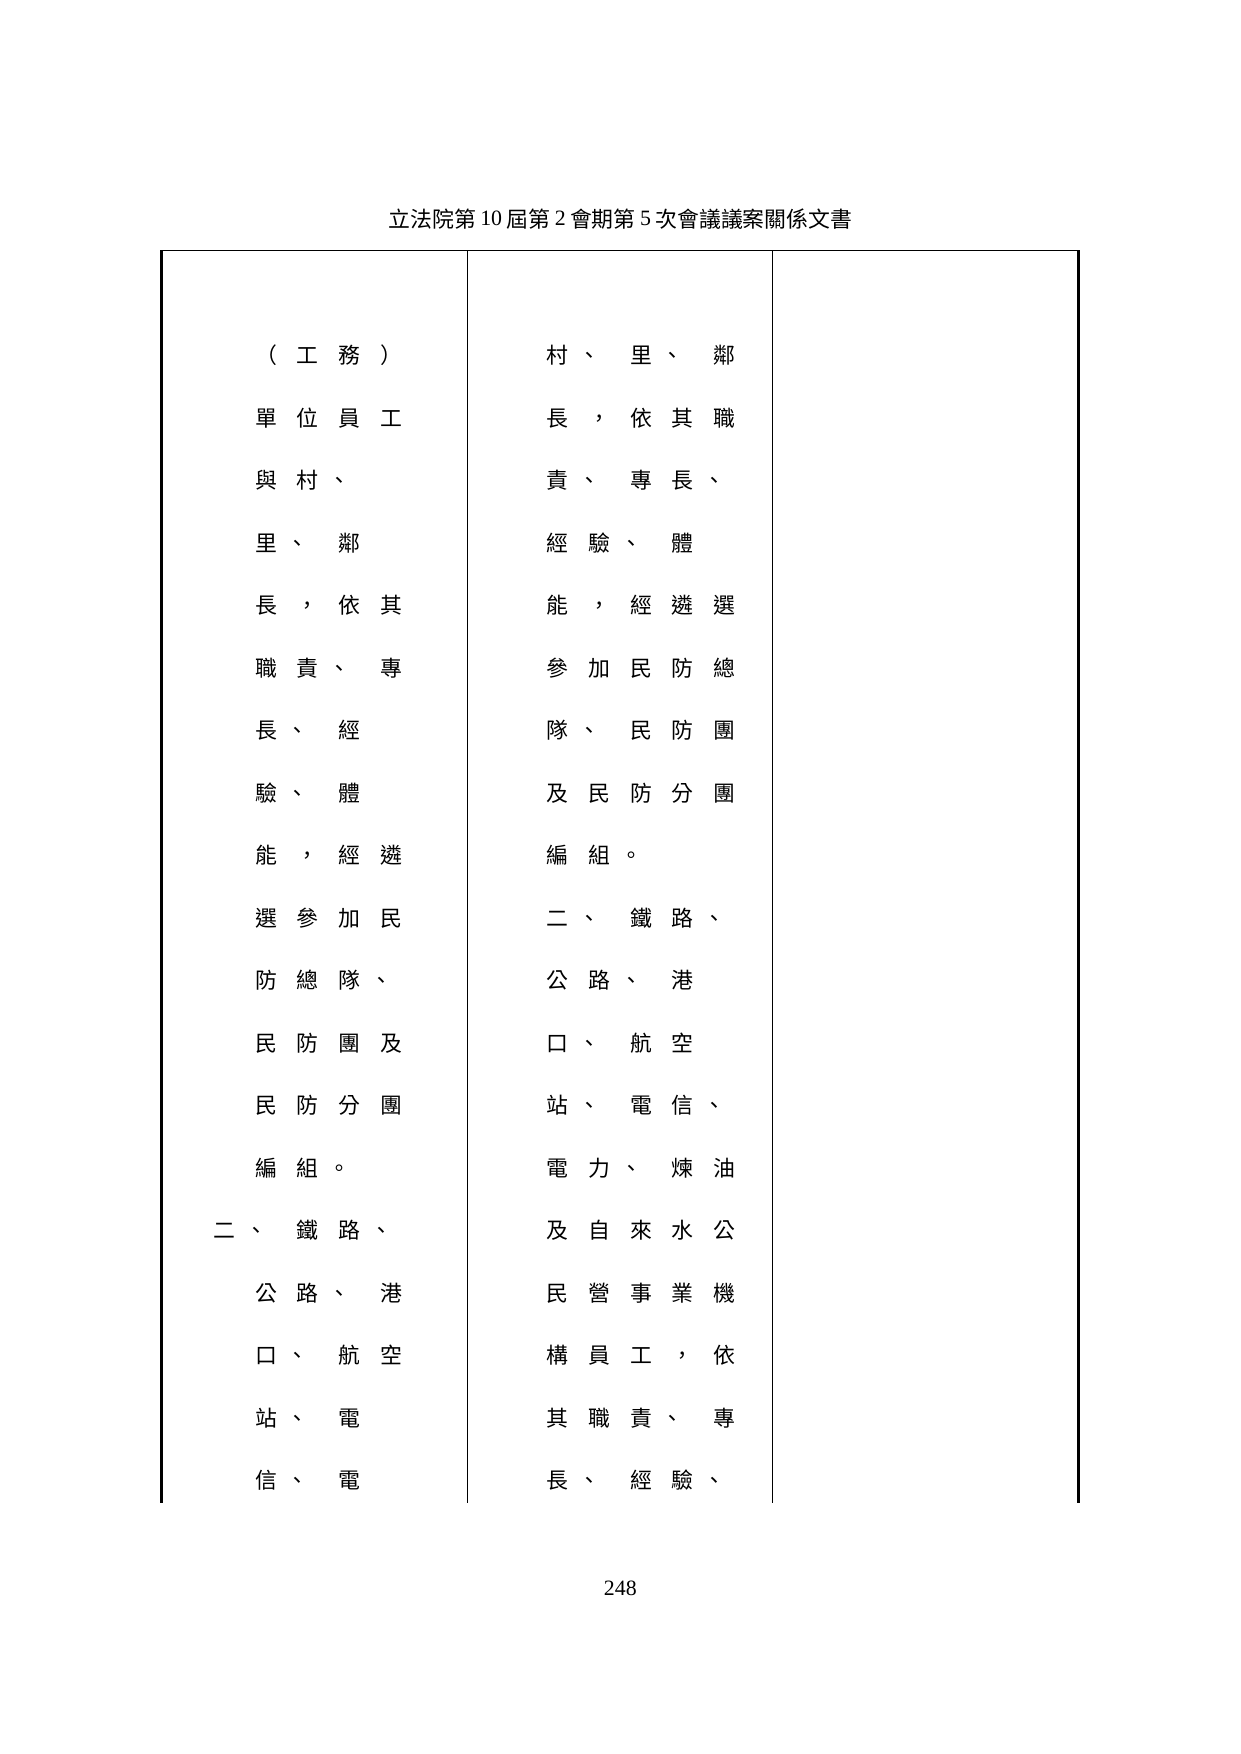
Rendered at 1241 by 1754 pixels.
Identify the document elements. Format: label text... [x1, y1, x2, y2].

table_cell （工務）單位員工與村、里、鄰長，依其職責、專長、經驗、體能，經遴選參加民防總隊、民防團及民防分團編組。 二、鐵路、公路、港口、航空站、電信、電 [163, 251, 467, 1503]
table_cell 村、里、鄰長，依其職責、專長、經驗、體能，經遴選參加民防總隊、民防團及民防分團編組。 二、鐵路、公路、港口、航空站、電信、電力、煉油及自來水公民營事業機構員工，依其職責、專長、經驗、 [468, 251, 772, 1503]
table_cell [773, 251, 1077, 1503]
